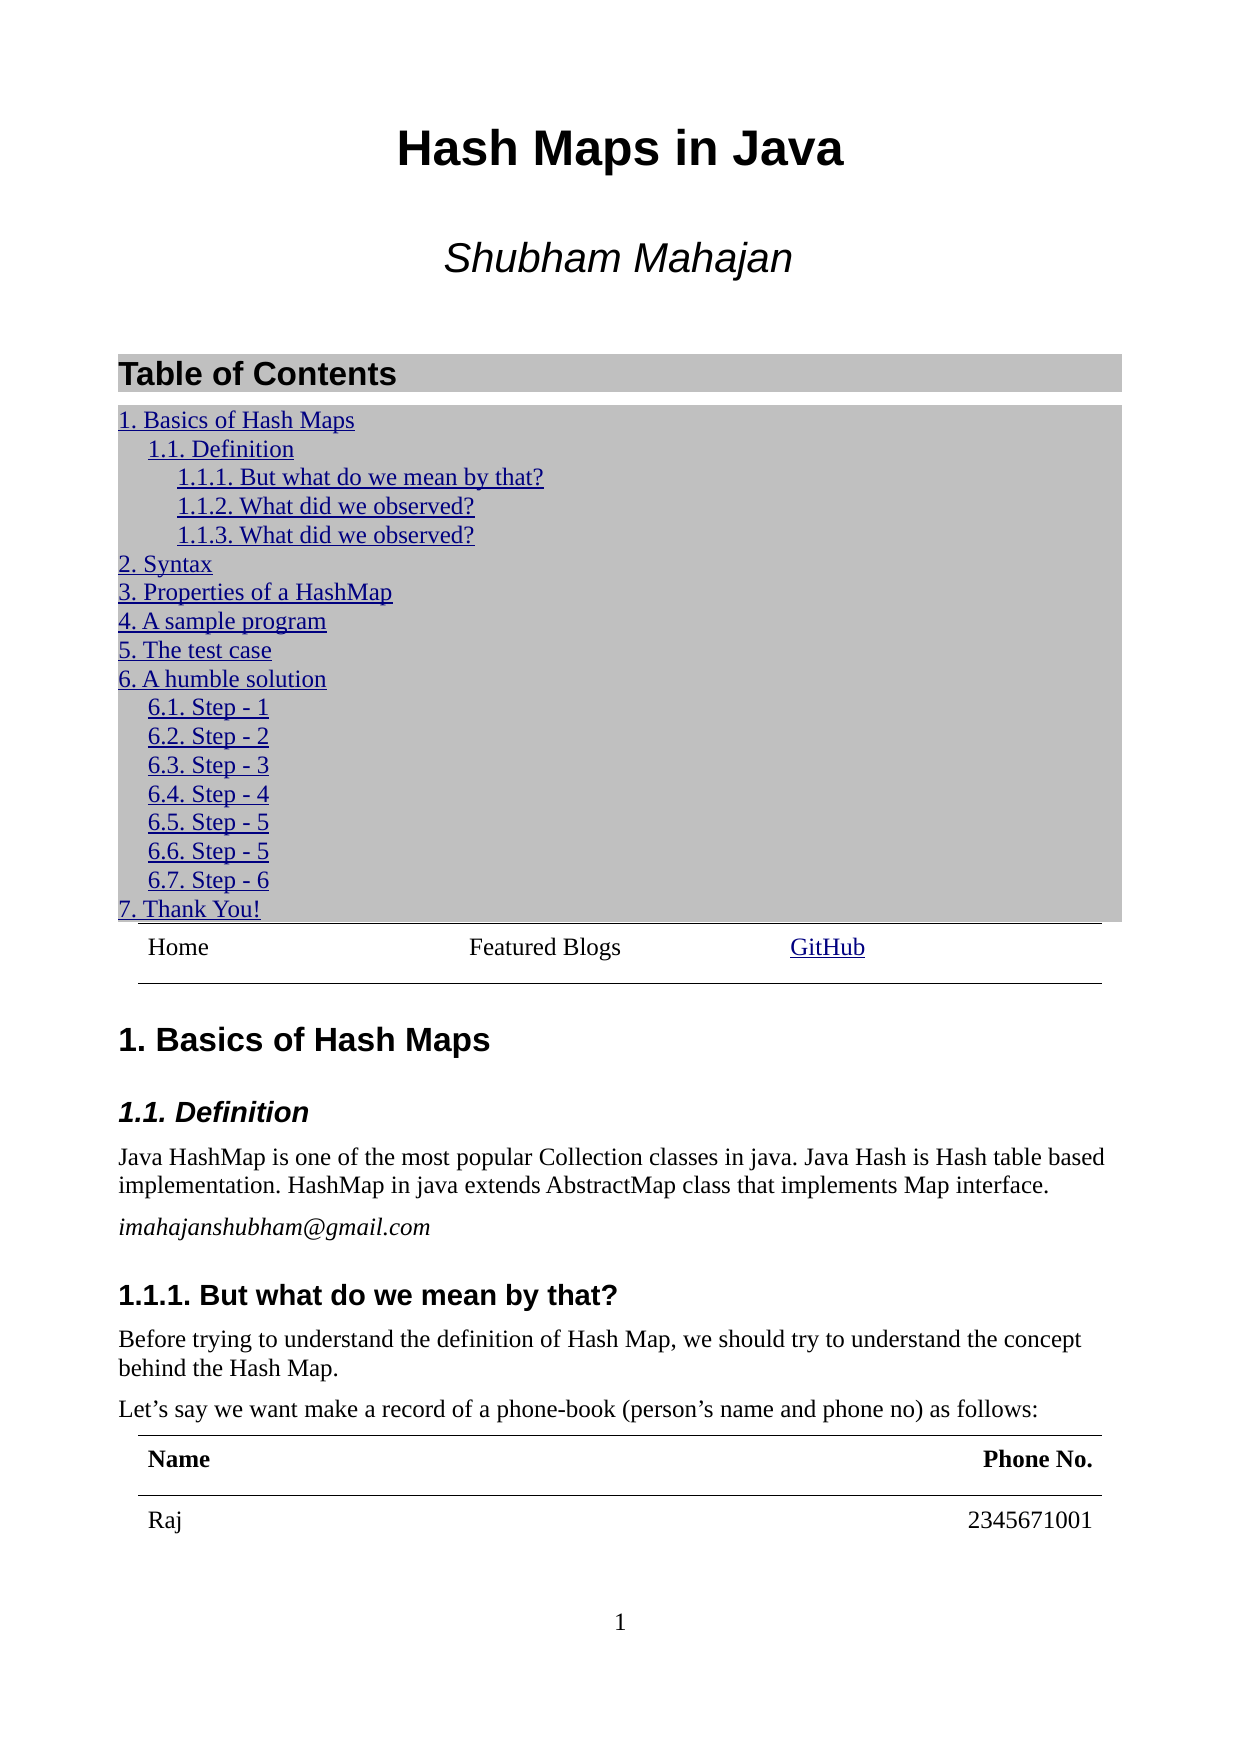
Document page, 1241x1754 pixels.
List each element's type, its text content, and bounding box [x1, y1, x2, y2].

text 6.1. Step - 1 [148, 692, 1122, 721]
table_cell 2345671001 [620, 1496, 1102, 1555]
table_header Featured Blogs [460, 924, 781, 982]
title Hash Maps in Java [118, 118, 1122, 176]
subtitle But what do we mean by that? [118, 1278, 1122, 1311]
table_header Name [138, 1436, 620, 1495]
text 6.7. Step - 6 [148, 865, 1122, 894]
text imahajanshubham@gmail.com [118, 1212, 1122, 1240]
table_cell Raj [138, 1496, 620, 1555]
text 1.1. Definition [148, 434, 1122, 462]
text Let’s say we want make a record of a phone-book (person’s name and phone no) as follows: [118, 1394, 1122, 1423]
text 1. Basics of Hash Maps [118, 405, 1122, 434]
table_header Home [138, 924, 459, 982]
text 5. The test case [118, 635, 1122, 664]
text 6.6. Step - 5 [148, 836, 1122, 865]
text Before trying to understand the definition of Hash Map, we should try to understand the concept behind the Hash Map. [118, 1324, 1122, 1381]
subtitle Basics of Hash Maps [118, 1019, 1122, 1058]
table_header GitHub [781, 924, 1102, 982]
text 6.2. Step - 2 [148, 721, 1122, 750]
text 6.5. Step - 5 [148, 807, 1122, 836]
text 6. A humble solution [118, 664, 1122, 692]
text 1.1.3. What did we observed? [177, 520, 1122, 549]
text 4. A sample program [118, 606, 1122, 635]
text 7. Thank You! [118, 894, 1122, 922]
text 3. Properties of a HashMap [118, 577, 1122, 606]
table_header Phone No. [620, 1436, 1102, 1495]
text 6.3. Step - 3 [148, 750, 1122, 779]
text 2. Syntax [118, 549, 1122, 577]
text 1.1.2. What did we observed? [177, 491, 1122, 520]
text Java HashMap is one of the most popular Collection classes in java. Java Hash is Hash table based implementation. HashMap in java extends AbstractMap class that implements Map interface. [118, 1142, 1122, 1199]
subtitle Shubham Mahajan [118, 233, 1122, 281]
text 6.4. Step - 4 [148, 779, 1122, 807]
subtitle Definition [118, 1096, 1122, 1129]
text 1.1.1. But what do we mean by that? [177, 462, 1122, 491]
subtitle Table of Contents [118, 354, 1122, 392]
